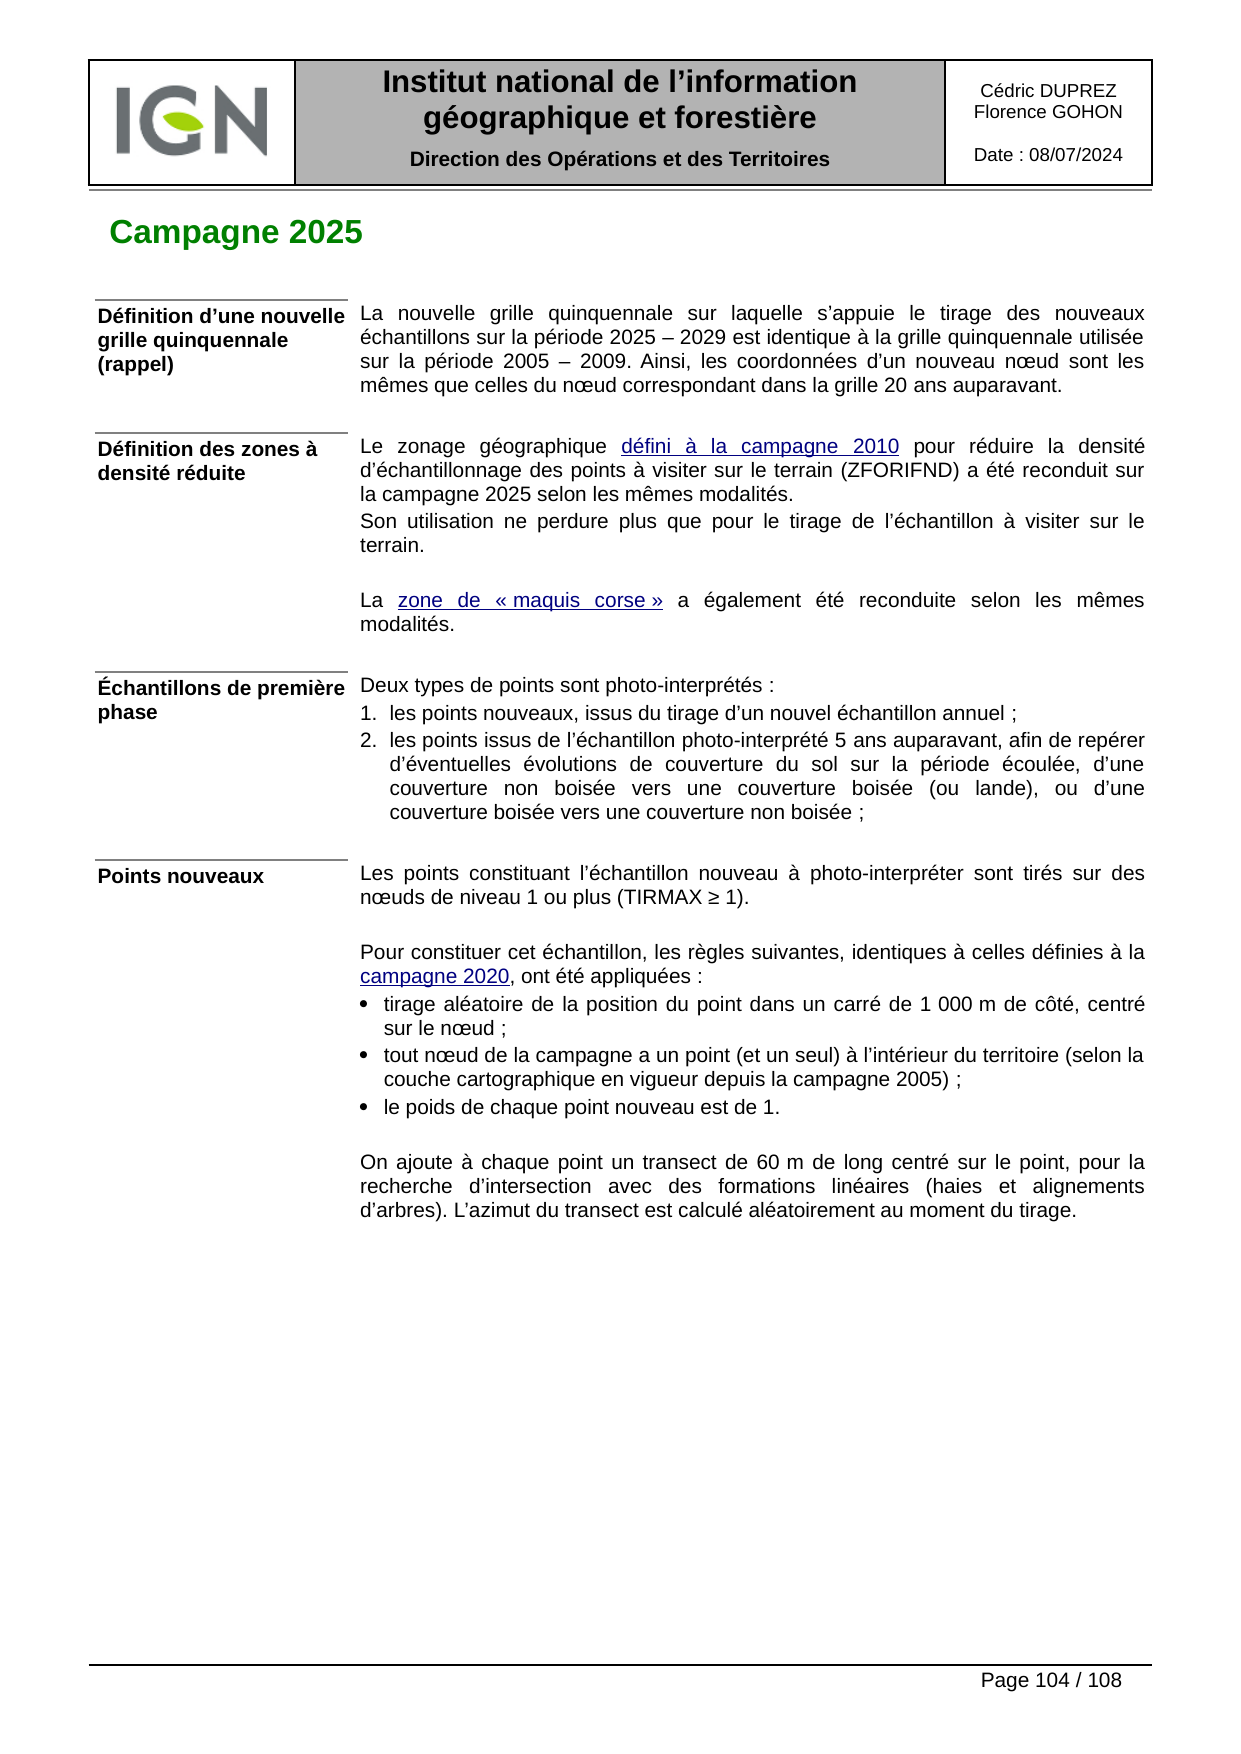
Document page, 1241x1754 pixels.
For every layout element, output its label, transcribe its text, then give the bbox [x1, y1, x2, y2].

table_cell Le zonage géographique défini à la campagne 2010 pour réduire la densité d’échantillonnage des points à visiter sur le terrain (ZFORIFND) a été reconduit sur la campagne 2025 selon les mêmes modalités. Son utilisation ne perdure plus que pour le tirage de l’échantillon à visiter sur le terrain. La zone de « maquis corse » a également été reconduite selon les mêmes modalités. [354, 430, 1152, 670]
subtitle Campagne 2025 [88, 190, 1152, 271]
table_header La nouvelle grille quinquennale sur laquelle s’appuie le tirage des nouveaux échantillons sur la période 2025 – 2029 est identique à la grille quinquennale utilisée sur la période 2005 – 2009. Ainsi, les coordonnées d’un nouveau nœud sont les mêmes que celles du nœud correspondant dans la grille 20 ans auparavant. [354, 298, 1152, 430]
table_cell Deux types de points sont photo-interprétés : les points nouveaux, issus du tirage d’un nouvel échantillon annuel ; les points issus de l’échantillon photo-interprété 5 ans auparavant, afin de repérer d’éventuelles évolutions de couverture du sol sur la période écoulée, d’une couverture non boisée vers une couverture boisée (ou lande), ou d’une couverture boisée vers une couverture non boisée ; [354, 670, 1152, 857]
table_cell Les points constituant l’échantillon nouveau à photo-interpréter sont tirés sur des nœuds de niveau 1 ou plus (TIRMAX ≥ 1). Pour constituer cet échantillon, les règles suivantes, identiques à celles définies à la campagne 2020, ont été appliquées : tirage aléatoire de la position du point dans un carré de 1 000 m de côté, centré sur le nœud ; tout nœud de la campagne a un point (et un seul) à l’intérieur du territoire (selon la couche cartographique en vigueur depuis la campagne 2005) ; le poids de chaque point nouveau est de 1. On ajoute à chaque point un transect de 60 m de long centré sur le point, pour la recherche d’intersection avec des formations linéaires (haies et alignements d’arbres). L’azimut du transect est calculé aléatoirement au moment du tirage. [354, 858, 1152, 1255]
table_header Définition d’une nouvelle grille quinquennale (rappel) [89, 298, 354, 430]
table_cell Échantillons de première phase [89, 670, 354, 857]
table_cell Définition des zones à densité réduite [89, 430, 354, 670]
picture [91, 62, 293, 180]
table_cell Points nouveaux [89, 858, 354, 1255]
